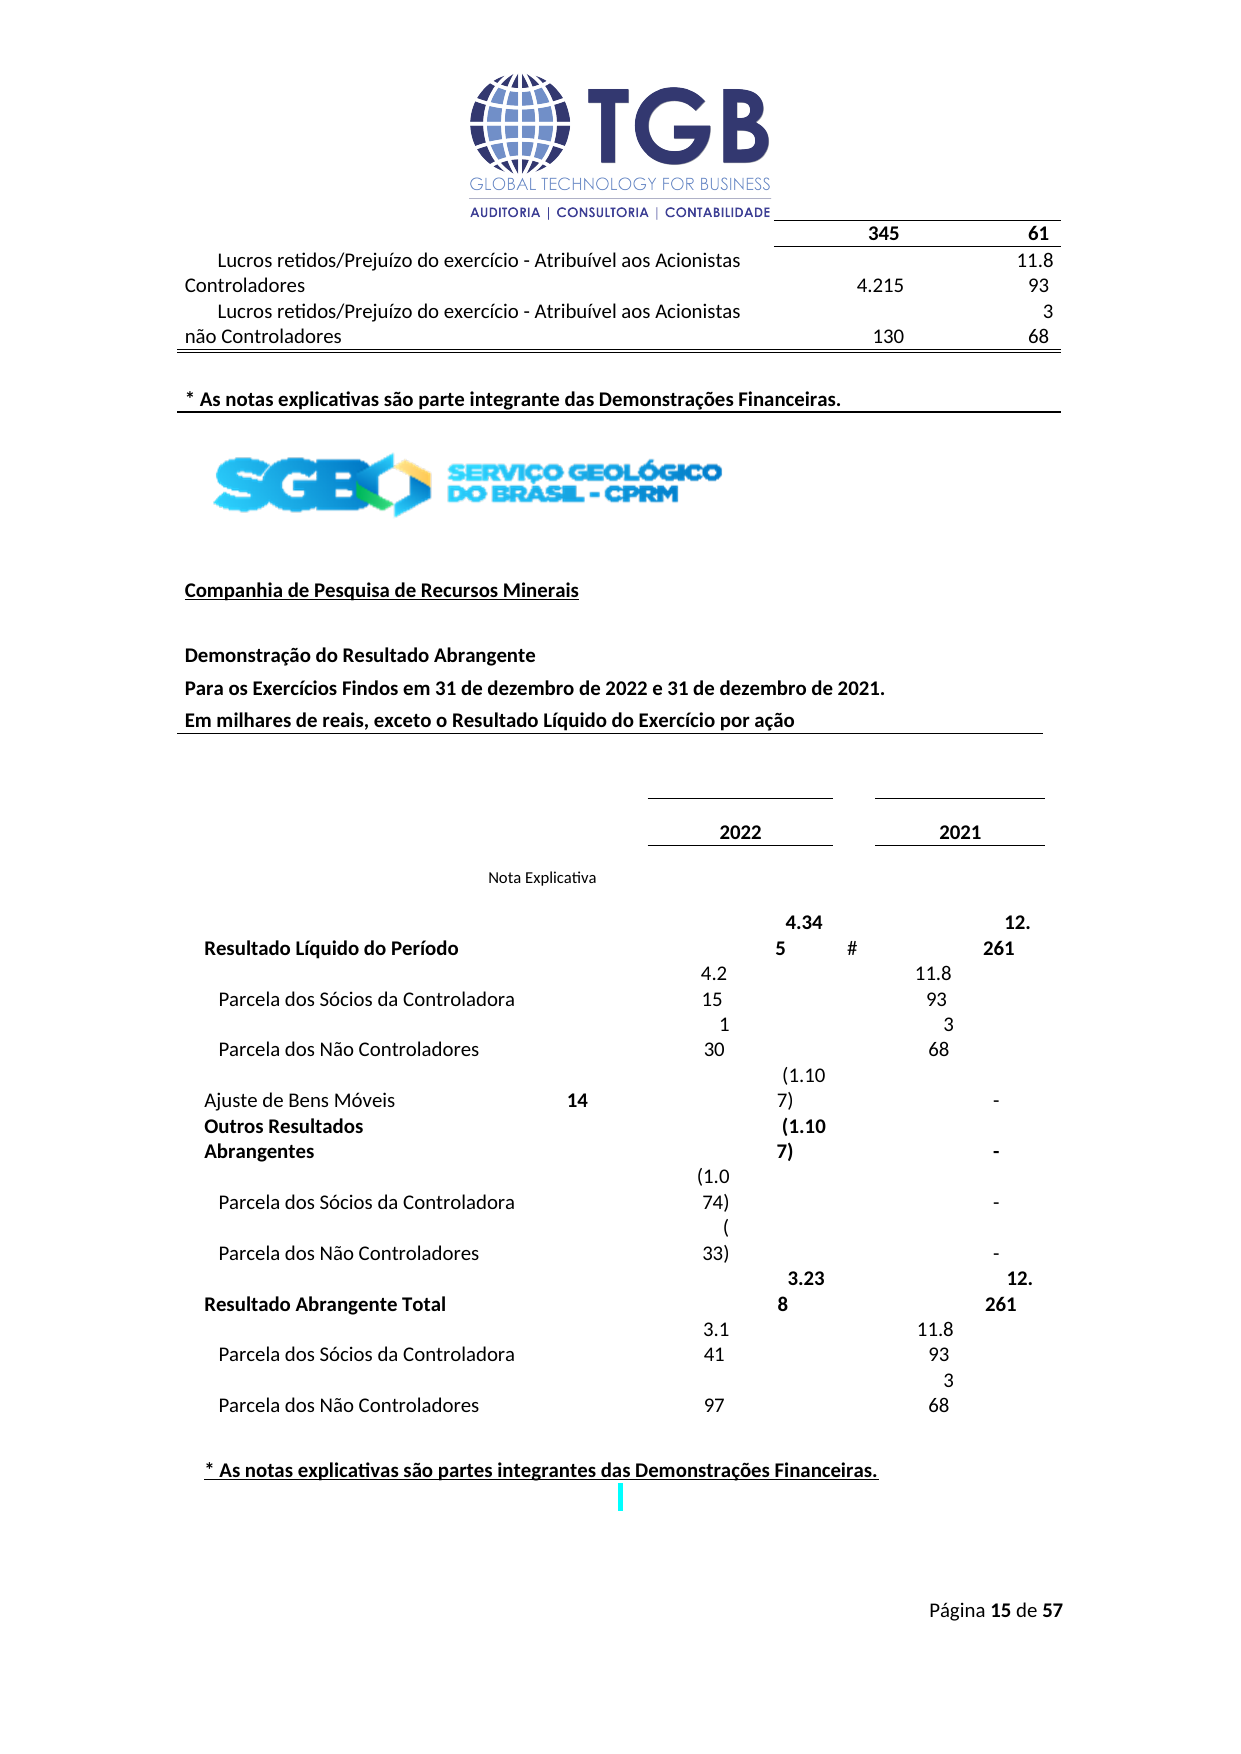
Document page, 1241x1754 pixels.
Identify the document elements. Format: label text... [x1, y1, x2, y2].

table_cell [595, 1062, 648, 1113]
table_cell [875, 1265, 961, 1316]
table_cell Parcela dos Sócios da Controladora [197, 960, 645, 1011]
table_cell [197, 877, 462, 909]
table_cell [177, 1164, 197, 1214]
table_cell Lucros retidos/Prejuízo do exercício - Atribuível aos Acionistas não Controladores [177, 298, 774, 349]
table_cell Em milhares de reais, exceto o Resultado Líquido do Exercício por ação [177, 700, 831, 733]
table_cell [197, 798, 462, 844]
table_cell (1.074) [648, 1164, 737, 1214]
table_cell [734, 603, 831, 635]
table_cell [462, 444, 595, 505]
table_cell [734, 960, 831, 1011]
table_cell 14 [462, 1062, 595, 1113]
table_cell [1045, 1062, 1063, 1113]
table_cell [959, 570, 1043, 603]
table_cell [595, 413, 648, 444]
table_cell [462, 765, 595, 798]
table_cell [737, 1367, 833, 1418]
table_cell [1045, 1265, 1063, 1316]
table_cell [595, 1367, 648, 1418]
table_cell [1045, 1011, 1063, 1062]
table_cell Ajuste de Bens Móveis [197, 1062, 462, 1113]
table_cell [648, 1062, 737, 1113]
table_cell [875, 444, 961, 505]
table_cell [1045, 1113, 1063, 1164]
table_cell [875, 1113, 961, 1164]
table_cell [283, 474, 308, 496]
table_cell [177, 353, 774, 379]
table_cell Parcela dos Não Controladores [197, 1011, 595, 1062]
table_cell [1045, 1418, 1063, 1450]
table_cell 4.215 [774, 247, 911, 298]
table_cell [833, 765, 875, 798]
table_cell Resultado Abrangente Total [197, 1265, 462, 1316]
table_cell [873, 700, 959, 733]
table_cell [177, 1450, 197, 1483]
table_cell [177, 960, 197, 1011]
table_cell Companhia de Pesquisa de Recursos Minerais [177, 570, 831, 603]
table_cell 61 [911, 221, 1061, 246]
table_cell [197, 444, 463, 505]
table_cell [177, 798, 197, 844]
table_cell [197, 413, 462, 444]
table_cell [611, 492, 622, 496]
table_cell [959, 635, 1043, 668]
table_cell [177, 1265, 197, 1316]
table_cell [873, 570, 959, 603]
table_cell [959, 603, 1043, 635]
table_cell [197, 538, 462, 570]
table_cell 97 [648, 1367, 737, 1418]
table_cell - [961, 1215, 1045, 1265]
table_cell Parcela dos Sócios da Controladora [197, 1164, 595, 1214]
table_cell [737, 1164, 833, 1214]
table_cell [811, 877, 853, 909]
table_cell (1.107) [737, 1113, 833, 1164]
table_cell [961, 765, 1045, 798]
table_cell # [831, 910, 873, 960]
table_cell [875, 505, 961, 538]
table_cell [177, 505, 197, 538]
table_cell [462, 798, 595, 844]
table_cell 345 [774, 221, 911, 246]
table_cell [1045, 505, 1063, 538]
table_cell [462, 1113, 595, 1164]
table_cell [595, 1164, 648, 1214]
table_cell 3.141 [648, 1316, 737, 1367]
table_cell [177, 1215, 197, 1265]
table_cell [1016, 877, 1061, 909]
table_cell [961, 1316, 1045, 1367]
table_cell [833, 1062, 875, 1113]
table_cell Resultado Líquido do Período [197, 910, 645, 960]
table_cell [177, 1316, 197, 1367]
table_cell [197, 845, 462, 877]
table_cell Nota Explicativa [462, 845, 620, 909]
table_cell [648, 765, 737, 798]
table_cell [379, 469, 409, 503]
table_cell [648, 1113, 737, 1164]
table_cell [1043, 960, 1061, 1011]
table_cell [595, 1265, 648, 1316]
table_cell [833, 1215, 875, 1265]
table_cell [831, 570, 873, 603]
table_cell [1016, 845, 1061, 877]
table_cell [1045, 1367, 1063, 1418]
table_cell [831, 700, 873, 733]
table_cell [875, 1215, 961, 1265]
table_cell [595, 1113, 648, 1164]
table_cell [737, 1215, 833, 1265]
table_cell Outros Resultados Abrangentes [197, 1113, 462, 1164]
table_cell Lucros retidos/Prejuízo do exercício - Atribuível aos Acionistas Controladores [177, 246, 774, 298]
table_cell [959, 700, 1043, 733]
table_cell [1045, 444, 1063, 505]
table_cell [706, 846, 811, 877]
table_cell [959, 960, 1043, 1011]
table_cell [620, 877, 706, 909]
table_cell [177, 1011, 197, 1062]
table_cell [648, 1265, 737, 1316]
table_cell 12.261 [961, 1265, 1045, 1316]
table_cell [737, 505, 833, 538]
table_cell [620, 845, 706, 877]
table_cell 368 [875, 1367, 961, 1418]
table_cell [737, 765, 833, 798]
table_cell 3.238 [737, 1265, 833, 1316]
table_cell [1043, 603, 1061, 635]
table_cell [197, 505, 462, 538]
table_cell [1016, 1450, 1061, 1483]
table_cell 2022 [648, 799, 833, 844]
table_cell [833, 1164, 875, 1214]
table_cell [831, 960, 873, 1011]
table_cell [177, 765, 197, 798]
table_cell 11.893 [911, 247, 1061, 298]
table_cell [936, 846, 1016, 877]
table_cell [177, 538, 197, 570]
table_cell [734, 635, 831, 668]
table_cell [462, 538, 595, 570]
table_cell [1043, 635, 1061, 668]
table_cell [737, 1011, 833, 1062]
table_cell [873, 603, 959, 635]
table_cell 130 [648, 1011, 737, 1062]
table_cell [831, 635, 873, 668]
table_cell [177, 220, 774, 246]
table_cell [177, 1113, 197, 1164]
table_cell [875, 1164, 961, 1214]
table_cell [1043, 570, 1061, 603]
table_cell Parcela dos Não Controladores [197, 1367, 595, 1418]
table_cell Parcela dos Sócios da Controladora [197, 1316, 595, 1367]
table_cell [873, 635, 959, 668]
table_cell 368 [911, 298, 1061, 349]
table_cell [875, 1418, 961, 1450]
table_cell [197, 765, 462, 798]
table_cell 11.893 [873, 960, 959, 1011]
table_cell [875, 538, 961, 570]
table_cell [833, 1265, 875, 1316]
table_cell [774, 353, 911, 379]
table_cell [961, 444, 1045, 505]
table_cell [177, 1418, 197, 1450]
table_cell [1045, 1215, 1063, 1265]
table_cell [833, 413, 875, 444]
table_cell [706, 877, 811, 909]
table_cell - [961, 1113, 1045, 1164]
table_cell [595, 538, 648, 570]
table_cell 4.215 [645, 960, 734, 1011]
table_cell [1045, 1164, 1063, 1214]
table_cell [462, 1418, 595, 1450]
table_cell [648, 413, 737, 444]
table_cell [1045, 765, 1063, 798]
table_cell [177, 444, 197, 505]
table_cell 11.893 [875, 1316, 961, 1367]
table_cell [595, 1418, 648, 1450]
table_cell [1043, 668, 1061, 700]
table_cell [462, 413, 595, 444]
table_cell Demonstração do Resultado Abrangente [177, 603, 734, 668]
table_cell [831, 603, 873, 635]
table_cell [595, 1316, 648, 1367]
table_cell [595, 765, 648, 798]
table_cell [833, 1418, 875, 1450]
table_cell [853, 845, 936, 877]
table_cell [1045, 798, 1063, 844]
table_cell [811, 845, 853, 877]
table_cell [595, 444, 655, 474]
table_cell [833, 1316, 875, 1367]
table_cell [936, 1450, 1016, 1483]
table_cell [1043, 733, 1061, 765]
table_cell Parcela dos Não Controladores [197, 1215, 595, 1265]
table_cell [961, 505, 1045, 538]
table_cell [177, 1062, 197, 1113]
table_cell * As notas explicativas são partes integrantes das Demonstrações Financeiras. [197, 1450, 936, 1483]
table_cell [645, 910, 734, 960]
table_cell 130 [774, 298, 911, 349]
table_cell [595, 1215, 648, 1265]
table_cell [197, 1418, 462, 1450]
table_cell [1045, 1316, 1063, 1367]
table_cell [595, 505, 648, 538]
table_cell [337, 491, 351, 496]
table_cell [833, 444, 875, 505]
table_cell [961, 413, 1045, 444]
table_cell 368 [875, 1011, 961, 1062]
table_cell [833, 798, 875, 844]
table_cell [1045, 411, 1063, 444]
table_cell [833, 1011, 875, 1062]
table_cell [961, 538, 1045, 570]
table_cell 4.345 [734, 910, 831, 960]
table_cell [737, 538, 833, 570]
table_cell [462, 505, 595, 538]
table_cell [177, 1367, 197, 1418]
table_cell [177, 910, 197, 960]
table_cell [692, 470, 702, 474]
table_cell 2021 [875, 799, 1045, 844]
table_cell Para os Exercícios Findos em 31 de dezembro de 2022 e 31 de dezembro de 2021. [177, 668, 1043, 700]
table_cell [737, 1418, 833, 1450]
table_cell [833, 1113, 875, 1164]
table_cell 12.261 [959, 910, 1043, 960]
table_cell [737, 1316, 833, 1367]
table_cell [961, 1418, 1045, 1450]
table_cell [648, 505, 737, 538]
table_cell [737, 413, 833, 444]
table_cell [875, 1062, 961, 1113]
table_cell [177, 877, 197, 909]
table_cell [911, 353, 1061, 379]
table_cell * As notas explicativas são parte integrante das Demonstrações Financeiras. [177, 379, 1061, 411]
table_cell [177, 734, 1043, 765]
table_cell [595, 478, 648, 505]
table_cell [875, 413, 961, 444]
table_cell - [961, 1164, 1045, 1214]
table_cell - [961, 1062, 1045, 1113]
table_cell [961, 1011, 1045, 1062]
table_cell (1.107) [737, 1062, 833, 1113]
table_header [185, 473, 197, 505]
table_cell [961, 1367, 1045, 1418]
table_cell [177, 413, 197, 444]
table_cell [873, 910, 959, 960]
table_cell [833, 505, 875, 538]
table_cell [833, 1367, 875, 1418]
table_cell [595, 798, 648, 844]
table_cell [1045, 538, 1063, 570]
table_cell [648, 444, 737, 505]
table_cell [833, 538, 875, 570]
table_cell [737, 444, 833, 505]
table_cell [875, 765, 961, 798]
table_cell [648, 538, 737, 570]
table_cell [1043, 700, 1061, 733]
table_cell [177, 845, 197, 877]
table_cell (33) [648, 1215, 737, 1265]
table_cell [853, 877, 936, 909]
table_cell [595, 1011, 648, 1062]
table_cell [337, 474, 350, 478]
table_cell [648, 1418, 737, 1450]
table_cell [462, 1265, 595, 1316]
table_cell [936, 877, 1016, 909]
table_cell [1043, 910, 1061, 960]
